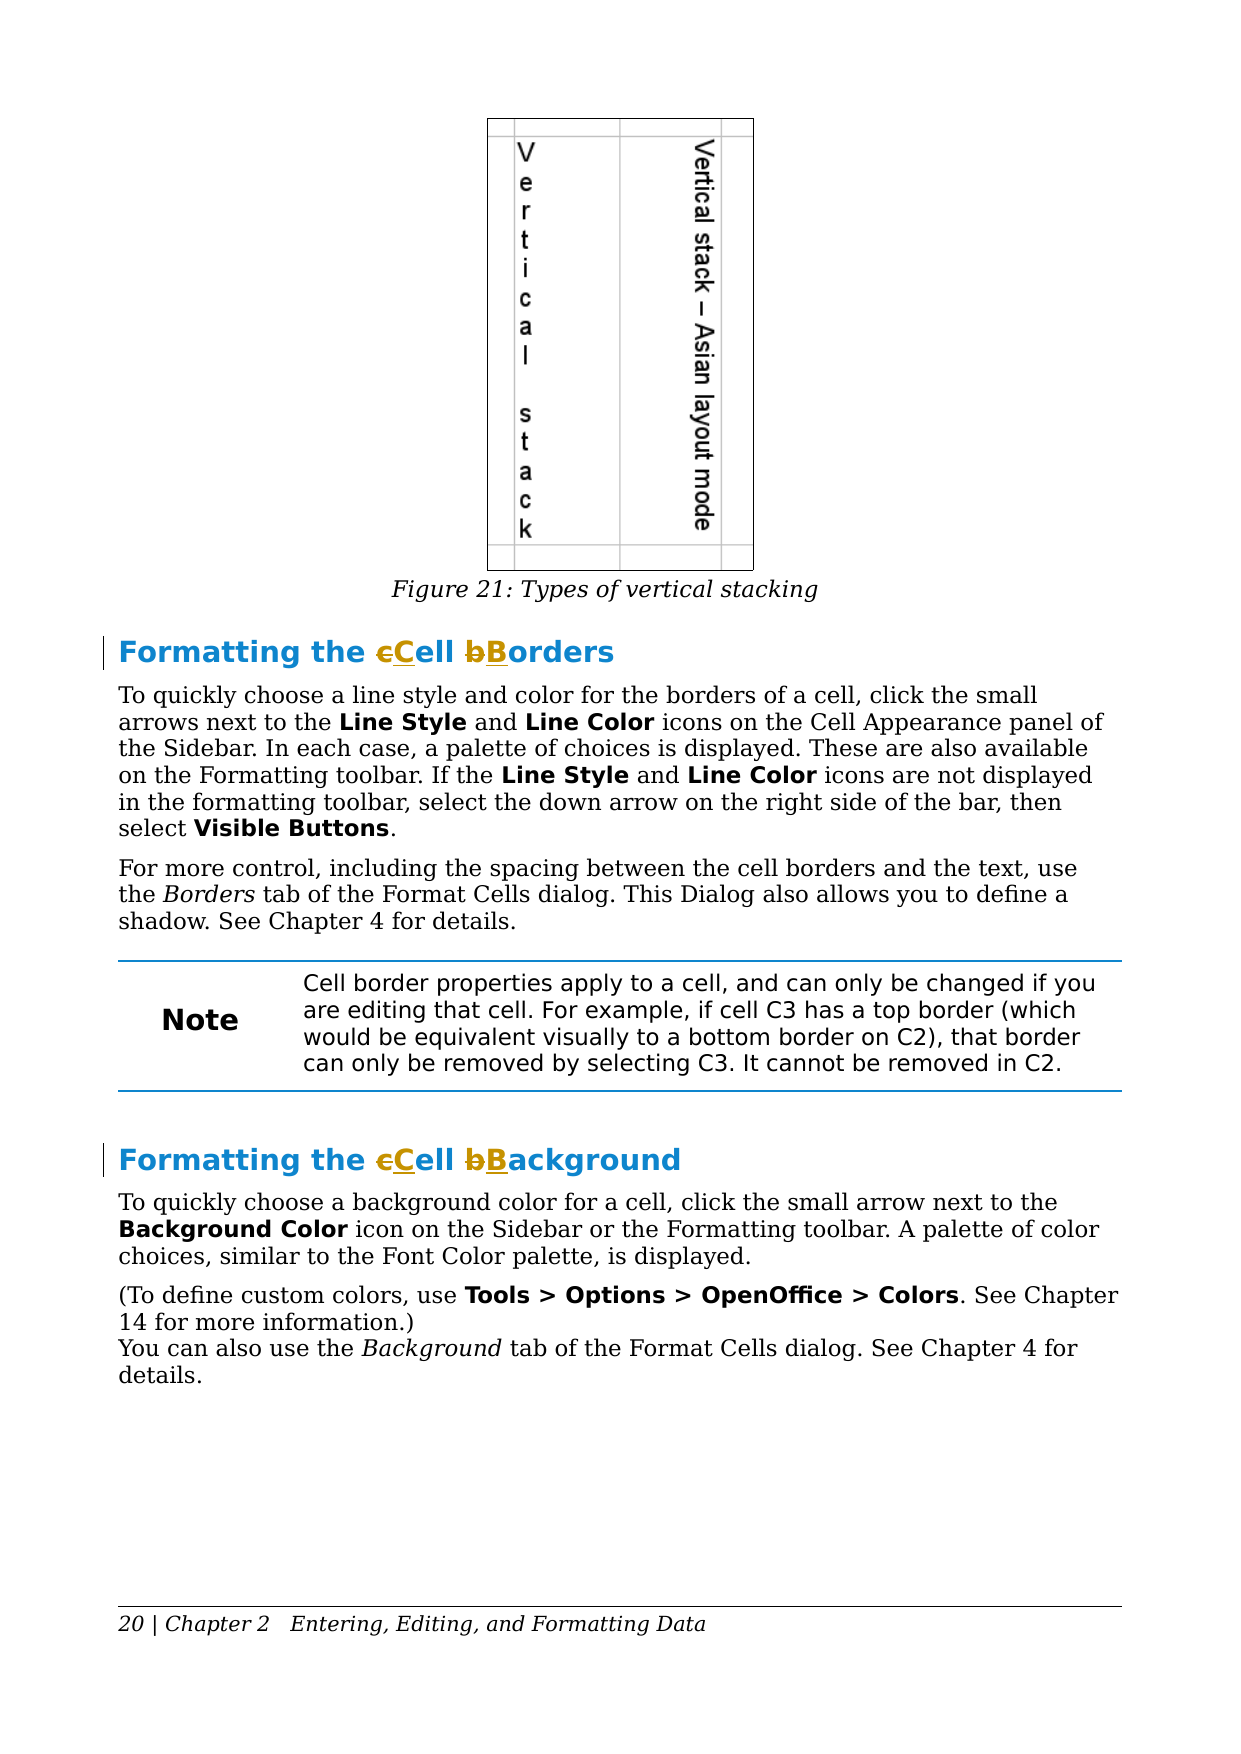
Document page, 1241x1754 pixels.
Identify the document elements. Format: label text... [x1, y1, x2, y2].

text (To define custom colors, use Tools > Options > OpenOffice > Colors. See Chapter 14 for more information.) [118, 1282, 1122, 1335]
text You can also use the Background tab of the Format Cells dialog. See Chapter 4 for details. [118, 1335, 1122, 1389]
table_header Note [118, 962, 281, 1090]
text To quickly choose a background color for a cell, click the small arrow next to the Background Color icon on the Sidebar or the Formatting toolbar. A palette of color choices, similar to the Font Color palette, is displayed. [118, 1189, 1122, 1269]
picture [488, 119, 753, 570]
text For more control, including the spacing between the cell borders and the text, use the Borders tab of the Format Cells dialog. This Dialog also allows you to define a shadow. See Chapter 4 for details. [118, 855, 1122, 935]
subtitle Formatting the Cell Borders [118, 636, 1122, 670]
text Figure 21: Types of vertical stacking [392, 576, 848, 603]
subtitle Formatting the Cell Background [118, 1143, 1122, 1177]
table_header Cell border properties apply to a cell, and can only be changed if you are editing that cell. For example, if cell C3 has a top border (which would be equivalent visually to a bottom border on C2), that border can only be removed by selecting C3. It cannot be removed in C2. [281, 962, 1122, 1090]
text To quickly choose a line style and color for the borders of a cell, click the small arrows next to the Line Style and Line Color icons on the Cell Appearance panel of the Sidebar. In each case, a palette of choices is displayed. These are also available on the Formatting toolbar. If the Line Style and Line Color icons are not displayed in the formatting toolbar, select the down arrow on the right side of the bar, then select Visible Buttons. [118, 682, 1122, 842]
